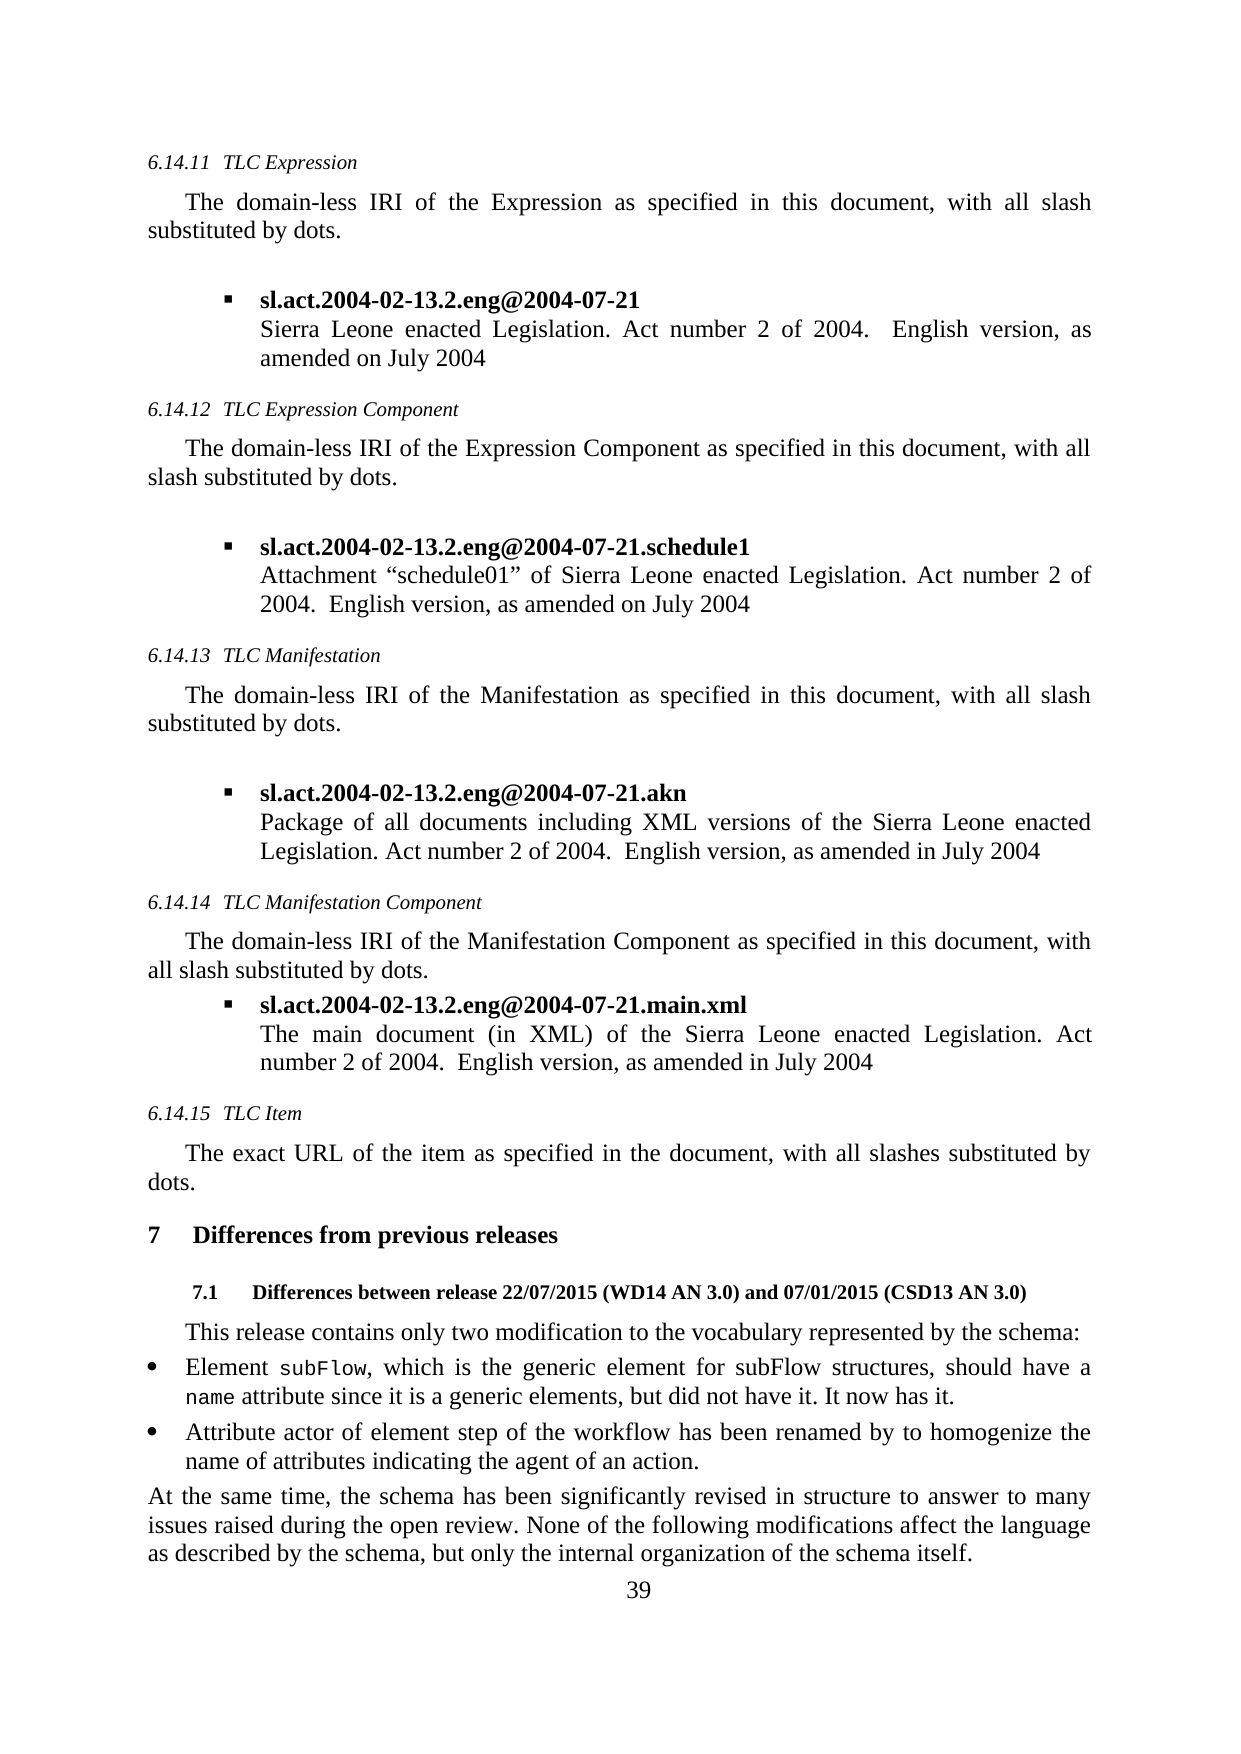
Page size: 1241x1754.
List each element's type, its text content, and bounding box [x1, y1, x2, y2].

subtitle Differences from previous releases [148, 1220, 1092, 1249]
text The domain-less IRI of the Expression as specified in this document, with all slash substituted by dots. [148, 187, 1092, 244]
list Element subFlow, which is the generic element for subFlow structures, should have a name attribute since it is a generic elements, but did not have it. It now has it. [148, 1352, 1092, 1411]
text The domain-less IRI of the Manifestation Component as specified in this document, with all slash substituted by dots. [148, 926, 1092, 984]
subtitle TLC Expression Component [148, 397, 1092, 421]
text This release contains only two modification to the vocabulary represented by the schema: [148, 1317, 1092, 1346]
subtitle TLC Manifestation [148, 643, 1092, 667]
subtitle Differences between release 22/07/2015 (WD14 AN 3.0) and 07/01/2015 (CSD13 AN 3.0) [192, 1280, 1092, 1304]
text At the same time, the schema has been significantly revised in structure to answer to many issues raised during the open review. None of the following modifications affect the language as described by the schema, but only the internal organization of the schema itself. [148, 1481, 1092, 1567]
list Attribute actor of element step of the workflow has been renamed by to homogenize the name of attributes indicating the agent of an action. [148, 1417, 1092, 1475]
list sl.act.2004-02-13.2.eng@2004-07-21.akn Package of all documents including XML versions of the Sierra Leone enacted Legislation. Act number 2 of 2004. English version, as amended in July 2004 [222, 778, 1092, 865]
subtitle TLC Item [148, 1101, 1092, 1125]
subtitle TLC Expression [148, 150, 1092, 174]
text The domain-less IRI of the Manifestation as specified in this document, with all slash substituted by dots. [148, 680, 1092, 737]
list sl.act.2004-02-13.2.eng@2004-07-21.schedule1 Attachment “schedule01” of Sierra Leone enacted Legislation. Act number 2 of 2004. English version, as amended on July 2004 [222, 532, 1092, 618]
text The domain-less IRI of the Expression Component as specified in this document, with all slash substituted by dots. [148, 433, 1092, 491]
text The exact URL of the item as specified in the document, with all slashes substituted by dots. [148, 1138, 1092, 1195]
subtitle TLC Manifestation Component [148, 890, 1092, 914]
list sl.act.2004-02-13.2.eng@2004-07-21.main.xml The main document (in XML) of the Sierra Leone enacted Legislation. Act number 2 of 2004. English version, as amended in July 2004 [222, 990, 1092, 1076]
list sl.act.2004-02-13.2.eng@2004-07-21 Sierra Leone enacted Legislation. Act number 2 of 2004. English version, as amended on July 2004 [222, 285, 1092, 372]
